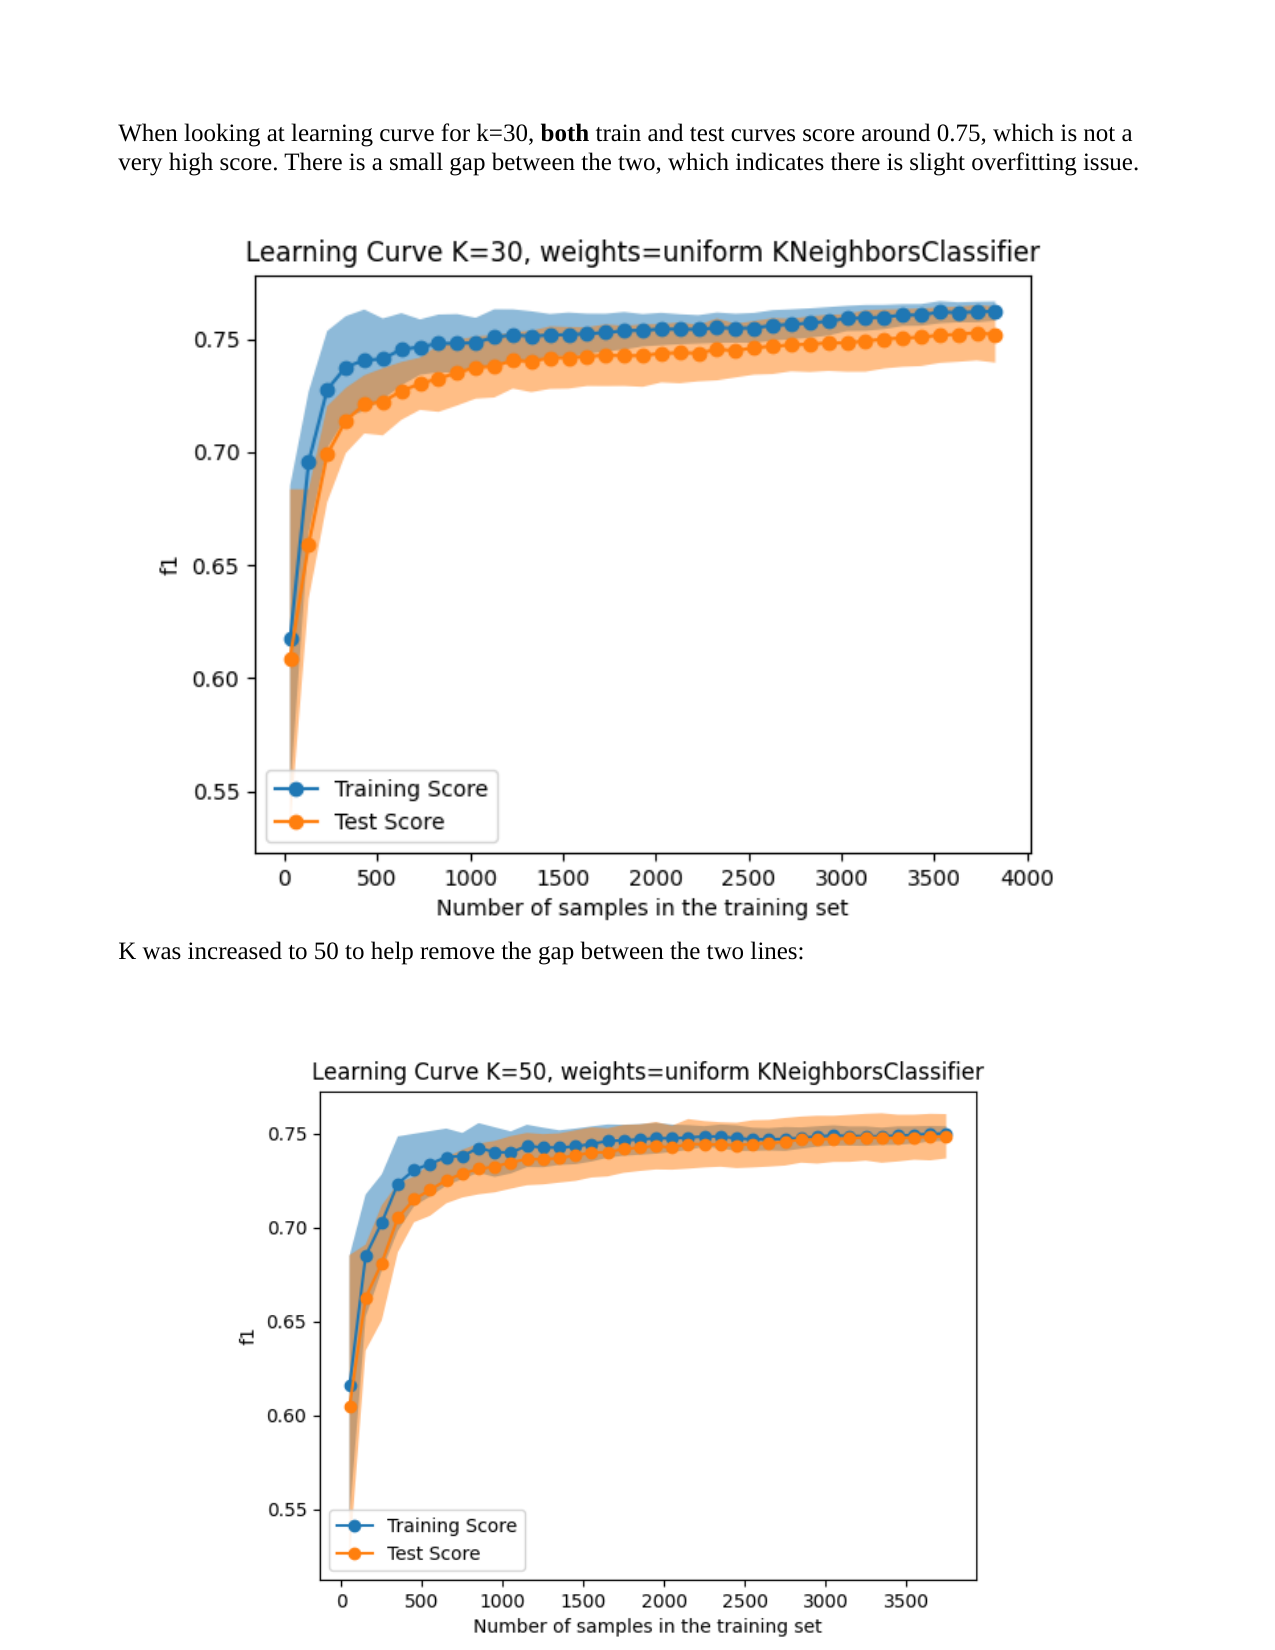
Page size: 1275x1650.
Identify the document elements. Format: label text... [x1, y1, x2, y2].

picture [214, 1015, 1061, 1650]
text When looking at learning curve for k=30, both train and test curves score around 0.75, which is not a very high score. There is a small gap between the two, which indicates there is slight overfitting issue. K was increased to 50 to help remove the gap between the two lines: [118, 118, 1157, 964]
picture [131, 185, 1131, 936]
